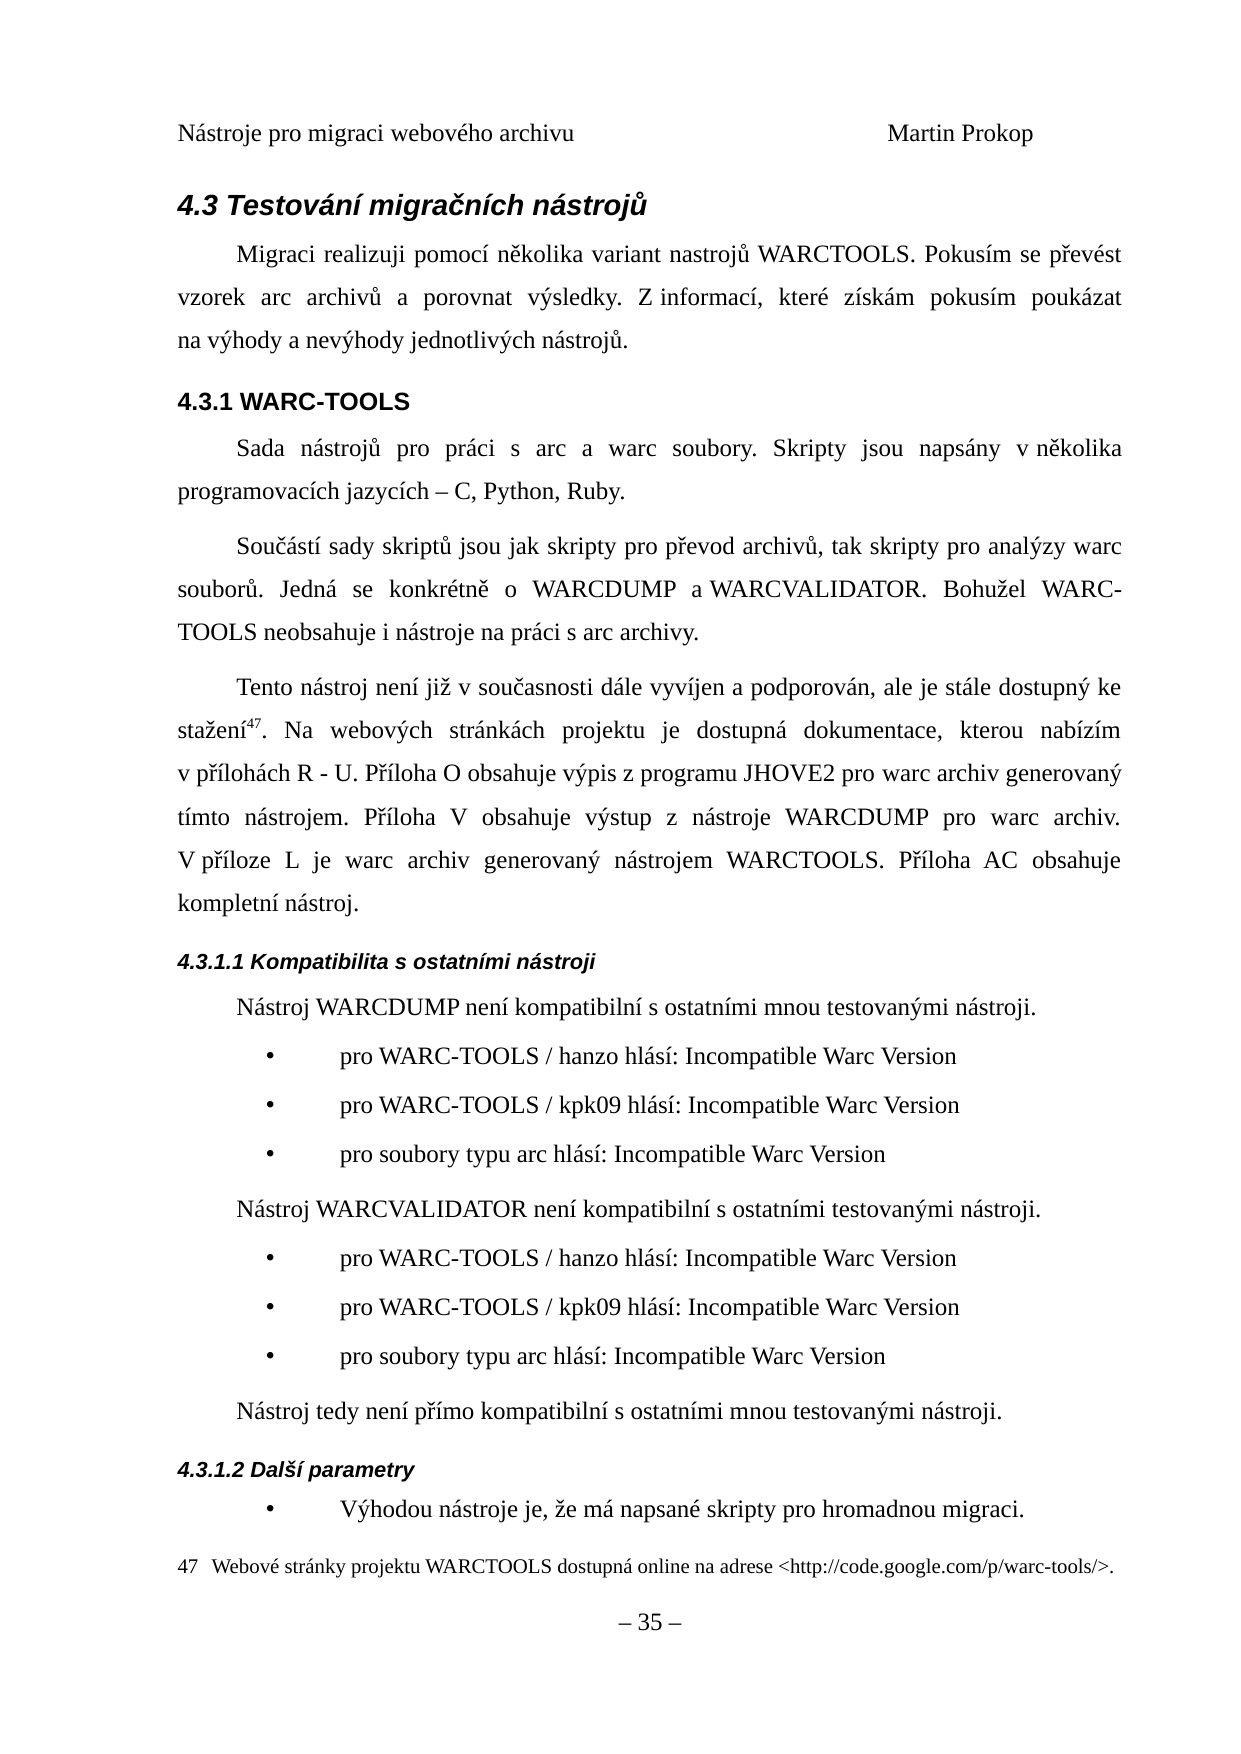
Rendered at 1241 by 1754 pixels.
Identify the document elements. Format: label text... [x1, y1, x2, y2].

list pro soubory typu arc hlásí: Incompatible Warc Version [266, 1139, 1122, 1168]
list pro soubory typu arc hlásí: Incompatible Warc Version [266, 1341, 1122, 1370]
subtitle 4.3.1.2 Další parametry [177, 1457, 1122, 1482]
text Nástroj WARCDUMP není kompatibilní s ostatními mnou testovanými nástroji. [177, 992, 1122, 1020]
list pro WARC-TOOLS / hanzo hlásí: Incompatible Warc Version [266, 1243, 1122, 1272]
text Sada nástrojů pro práci s arc a warc soubory. Skripty jsou napsány v několika programovacích jazycích – C, Python, Ruby. [177, 433, 1122, 505]
text Tento nástroj není již v současnosti dále vyvíjen a podporován, ale je stále dostupný ke stažení. Na webových stránkách projektu je dostupná dokumentace, kterou nabízím v přílohách R - U. Příloha O obsahuje výpis z programu JHOVE2 pro warc archiv generovaný tímto nástrojem. Příloha V obsahuje výstup z nástroje WARCDUMP pro warc archiv. V příloze L je warc archiv generovaný nástrojem WARCTOOLS. Příloha AC obsahuje kompletní nástroj. [177, 672, 1122, 917]
list Výhodou nástroje je, že má napsané skripty pro hromadnou migraci. [266, 1494, 1122, 1523]
list pro WARC-TOOLS / hanzo hlásí: Incompatible Warc Version [266, 1041, 1122, 1069]
text Migraci realizuji pomocí několika variant nastrojů WARCTOOLS. Pokusím se převést vzorek arc archivů a porovnat výsledky. Z informací, které získám pokusím poukázat na výhody a nevýhody jednotlivých nástrojů. [177, 239, 1122, 354]
subtitle 4.3.1 WARC-TOOLS [177, 386, 1122, 415]
subtitle 4.3 Testování migračních nástrojů [177, 188, 1122, 222]
text Nástroj WARCVALIDATOR není kompatibilní s ostatními testovanými nástroji. [177, 1194, 1122, 1223]
text Nástroj tedy není přímo kompatibilní s ostatními mnou testovanými nástroji. [177, 1396, 1122, 1425]
list pro WARC-TOOLS / kpk09 hlásí: Incompatible Warc Version [266, 1292, 1122, 1321]
subtitle 4.3.1.1 Kompatibilita s ostatními nástroji [177, 949, 1122, 974]
list pro WARC-TOOLS / kpk09 hlásí: Incompatible Warc Version [266, 1090, 1122, 1118]
text Webové stránky projektu WARCTOOLS dostupná online na adrese <http://code.google.com/p/warc-tools/>. [177, 1553, 1122, 1578]
text Součástí sady skriptů jsou jak skripty pro převod archivů, tak skripty pro analýzy warc souborů. Jedná se konkrétně o WARCDUMP a WARCVALIDATOR. Bohužel WARC-TOOLS neobsahuje i nástroje na práci s arc archivy. [177, 531, 1122, 646]
